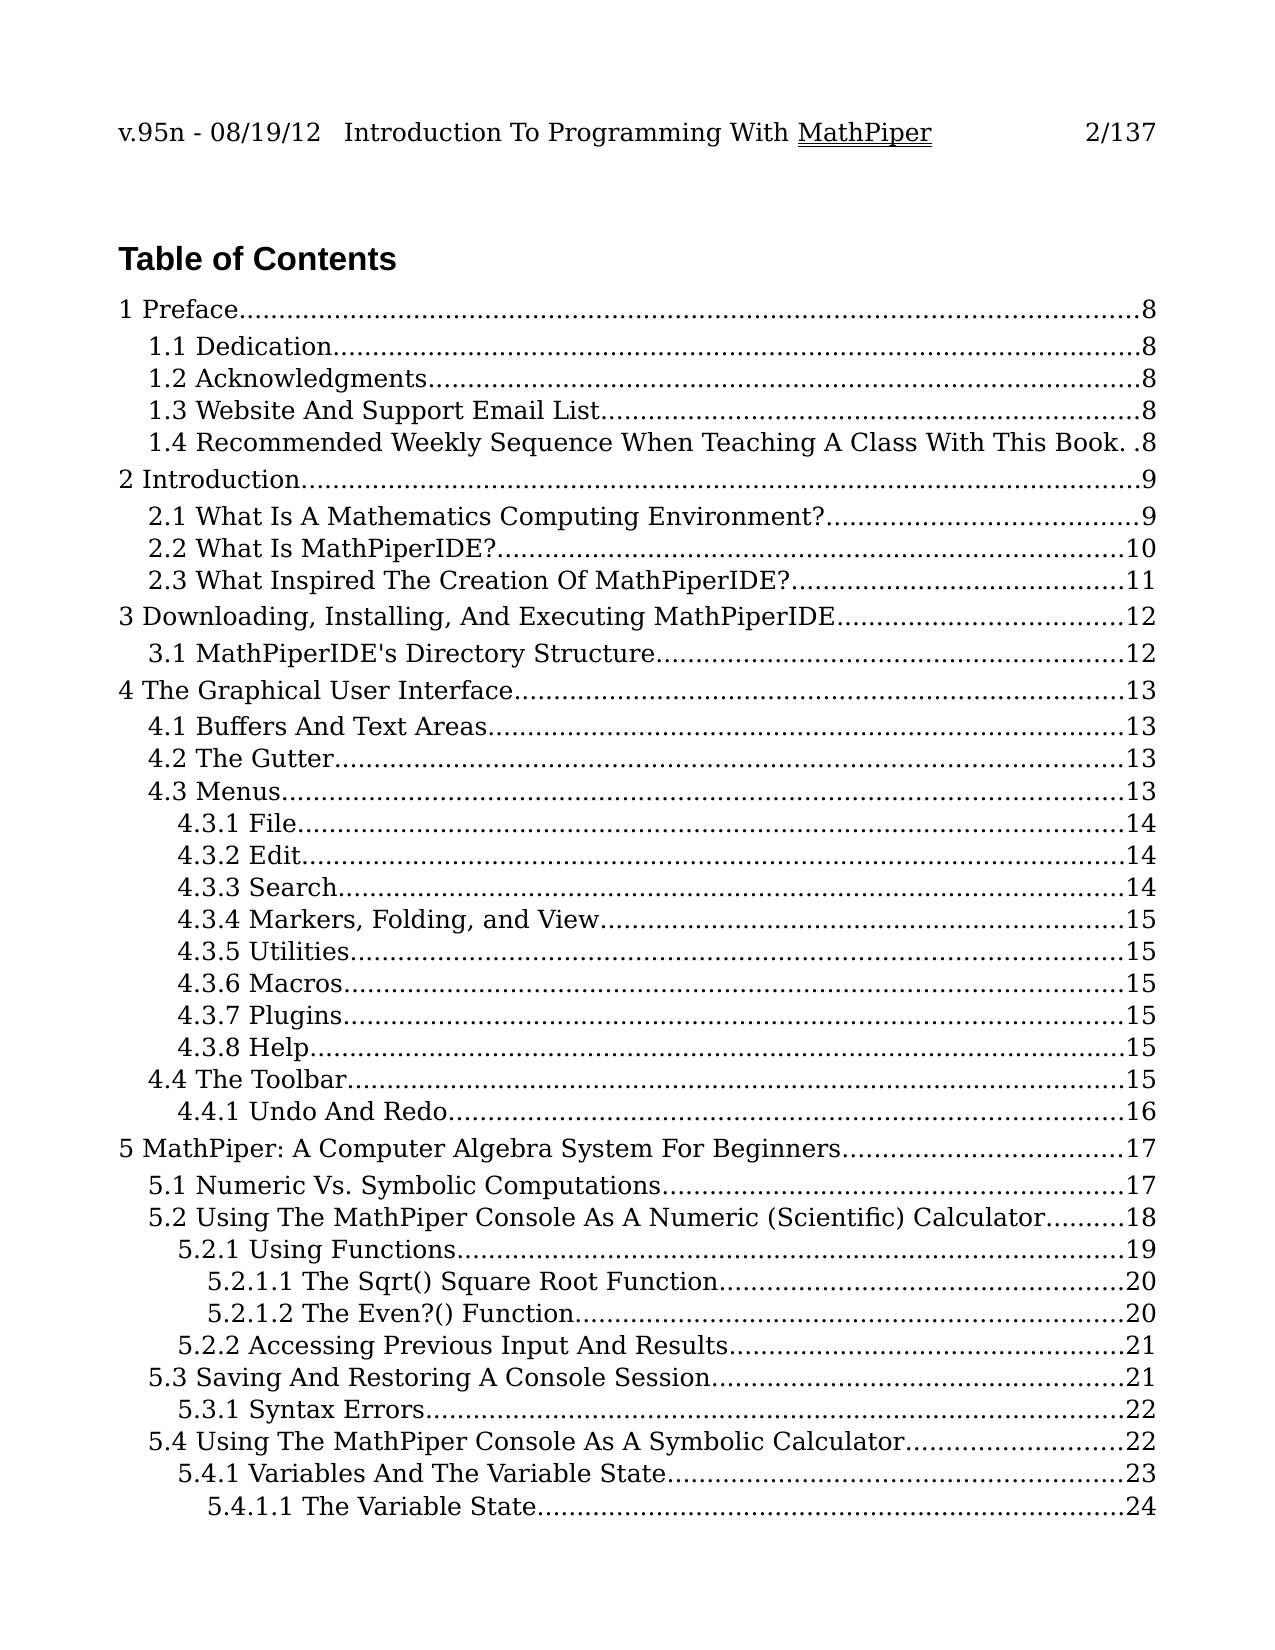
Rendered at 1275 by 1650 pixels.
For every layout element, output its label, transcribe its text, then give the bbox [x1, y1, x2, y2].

text 4.3.6 Macros 15 [177, 969, 1157, 998]
text 5.3 Saving And Restoring A Console Session 21 [148, 1363, 1157, 1392]
text 5.4.1.1 The Variable State 24 [207, 1492, 1157, 1521]
text 5 MathPiper: A Computer Algebra System For Beginners 17 [118, 1134, 1157, 1163]
text 5.2.1.2 The Even?() Function 20 [207, 1299, 1157, 1328]
text 1.3 Website And Support Email List 8 [148, 396, 1157, 425]
text 4.4.1 Undo And Redo 16 [177, 1097, 1157, 1127]
text 4.3 Menus 13 [148, 777, 1157, 806]
text 1 Preface 8 [118, 295, 1157, 324]
text 5.2.1.1 The Sqrt() Square Root Function 20 [207, 1267, 1157, 1296]
text 4.3.5 Utilities 15 [177, 937, 1157, 966]
text 4.1 Buffers And Text Areas 13 [148, 712, 1157, 742]
text 2 Introduction 9 [118, 465, 1157, 494]
text 4.3.4 Markers, Folding, and View 15 [177, 905, 1157, 934]
text 5.4 Using The MathPiper Console As A Symbolic Calculator 22 [148, 1427, 1157, 1457]
text 4.3.1 File 14 [177, 809, 1157, 838]
text 5.2.1 Using Functions 19 [177, 1235, 1157, 1264]
text 1.1 Dedication 8 [148, 332, 1157, 361]
text 4.3.8 Help 15 [177, 1033, 1157, 1062]
text 2.2 What Is MathPiperIDE? 10 [148, 534, 1157, 563]
text 1.2 Acknowledgments 8 [148, 364, 1157, 393]
text 1.4 Recommended Weekly Sequence When Teaching A Class With This Book 8 [148, 428, 1157, 457]
text 4.4 The Toolbar 15 [148, 1065, 1157, 1094]
text 5.3.1 Syntax Errors 22 [177, 1395, 1157, 1424]
text 4.3.2 Edit 14 [177, 841, 1157, 870]
text 2.3 What Inspired The Creation Of MathPiperIDE? 11 [148, 566, 1157, 595]
text 5.2 Using The MathPiper Console As A Numeric (Scientific) Calculator 18 [148, 1203, 1157, 1232]
text 5.2.2 Accessing Previous Input And Results 21 [177, 1331, 1157, 1360]
text 4.3.7 Plugins 15 [177, 1001, 1157, 1030]
text 4.3.3 Search 14 [177, 873, 1157, 902]
subtitle Table of Contents [118, 239, 1157, 277]
text 4 The Graphical User Interface 13 [118, 676, 1157, 705]
text 4.2 The Gutter 13 [148, 744, 1157, 774]
text 5.4.1 Variables And The Variable State 23 [177, 1459, 1157, 1489]
text 3 Downloading, Installing, And Executing MathPiperIDE 12 [118, 602, 1157, 632]
text 3.1 MathPiperIDE's Directory Structure 12 [148, 639, 1157, 668]
text 5.1 Numeric Vs. Symbolic Computations 17 [148, 1171, 1157, 1200]
text 2.1 What Is A Mathematics Computing Environment? 9 [148, 502, 1157, 531]
